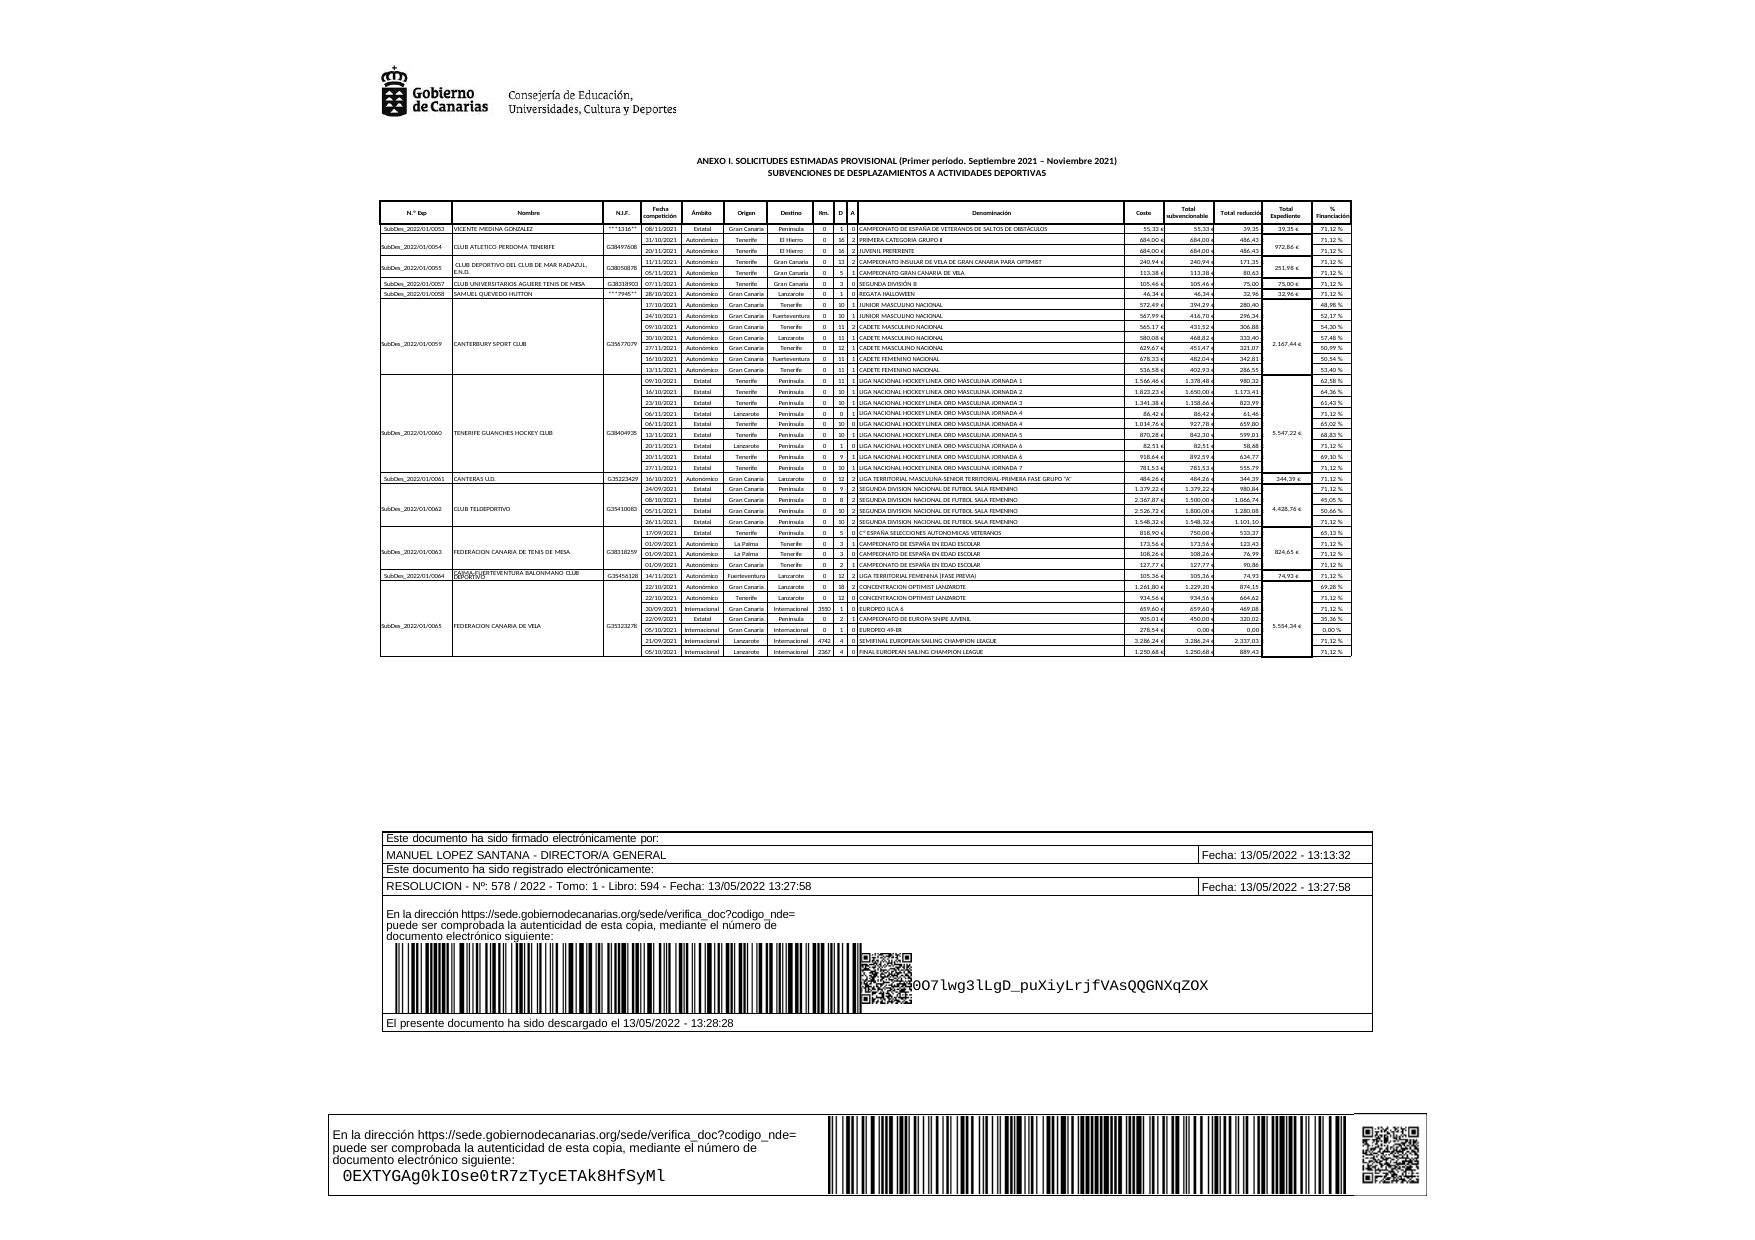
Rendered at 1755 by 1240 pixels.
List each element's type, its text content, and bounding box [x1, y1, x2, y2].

table_cell 74,93 € [1214, 570, 1261, 580]
table_cell 11 [834, 321, 847, 331]
table_cell 1.379,22 € [1165, 484, 1213, 493]
table_cell VICENTE MEDINA GONZALEZ [453, 225, 603, 233]
table_cell Estatal [682, 429, 723, 439]
table_cell 0 [848, 635, 857, 645]
table_cell 82,51 € [1125, 440, 1164, 450]
table_cell 173,56 € [1165, 538, 1213, 547]
table_cell 0 [814, 581, 833, 591]
table_cell 634,77 € [1214, 451, 1261, 461]
table_cell 0,00 € [1165, 624, 1213, 634]
table_cell 22/10/2021 [642, 581, 681, 591]
table_cell Autonómico [682, 354, 723, 363]
table_cell Autonómico [682, 256, 723, 266]
table_cell 980,32 € [1214, 375, 1261, 385]
table_cell G38497608 [604, 234, 641, 255]
table_cell 1 [834, 624, 847, 634]
table_cell LIGA NACIONAL HOCKEY LINEA ORO MASCULINA JORNADA 6 [858, 440, 1124, 450]
table_cell Lanzarote [768, 581, 813, 591]
table_cell 781,53 € [1165, 462, 1213, 472]
table_cell 10 [834, 505, 847, 515]
table_cell 10 [834, 397, 847, 407]
table_cell Península [768, 386, 813, 396]
table_cell 684,00 € [1165, 245, 1213, 255]
table_cell CANTERBURY SPORT CLUB [453, 299, 603, 374]
table_cell Estatal [682, 451, 723, 461]
table_cell 0 [814, 408, 833, 417]
table_cell 4742 [814, 635, 833, 645]
table_cell G35677079 [604, 299, 641, 374]
table_cell 1 [848, 354, 857, 363]
table_cell 4.428,76 € [1263, 485, 1311, 526]
table_cell SubDes_2022/01/0055 [381, 256, 452, 277]
table_cell 678,33 € [1125, 354, 1164, 363]
table_cell 0 [814, 364, 833, 374]
table_cell 0 [848, 646, 857, 656]
table_cell 27/11/2021 [642, 343, 681, 352]
table_cell 972,86 € [1263, 235, 1311, 255]
table_cell 567,99 € [1125, 310, 1164, 320]
table_cell 46,34 € [1125, 289, 1164, 298]
table_cell 0 [814, 538, 833, 547]
table_cell 90,86 € [1214, 559, 1261, 569]
table_cell 1 [834, 289, 847, 298]
table_cell 17/10/2021 [642, 299, 681, 309]
table_header Coste [1125, 202, 1163, 222]
table_cell 2.337,03 € [1214, 635, 1261, 645]
table_cell 3.286,24 € [1125, 635, 1164, 645]
table_cell 173,56 € [1125, 538, 1164, 547]
table_header Este documento ha sido firmado electrónicamente por: [383, 833, 1372, 845]
table_cell 1.800,00 € [1165, 505, 1213, 515]
table_cell Lanzarote [724, 440, 767, 450]
table_cell Internacional [682, 624, 723, 634]
table_cell EUROPEO 49-ER [858, 624, 1124, 634]
table_cell 9 [834, 484, 847, 493]
table_cell 108,26 € [1165, 549, 1213, 558]
table_cell 31/10/2021 [642, 234, 681, 244]
table_cell 0 [814, 505, 833, 515]
table_cell 1.823,23 € [1125, 386, 1164, 396]
table_cell CLUB TELDEPORTIVO [453, 484, 603, 526]
table_cell 105,46 € [1165, 278, 1213, 287]
table_cell Península [768, 516, 813, 526]
table_cell 1 [848, 267, 857, 277]
table_cell Autonómico [682, 570, 723, 580]
table_cell G38404935 [604, 375, 641, 472]
table_cell 629,67 € [1125, 343, 1164, 352]
table_cell JUNIOR MASCULINO NACIONAL [858, 299, 1124, 309]
table_header Destino [768, 202, 812, 222]
table_cell Gran Canaria [768, 278, 813, 287]
table_cell 30/10/2021 [642, 332, 681, 342]
table_cell 468,82 € [1165, 332, 1213, 342]
table_cell 1.378,48 € [1165, 375, 1213, 385]
table_cell 2.367,87 € [1125, 494, 1164, 504]
table_cell Península [768, 225, 813, 233]
table_cell 0 [814, 484, 833, 493]
table_cell 3 [834, 549, 847, 558]
table_cell 0 [814, 278, 833, 287]
table_cell Autonómico [682, 332, 723, 342]
table_cell 321,07 € [1214, 343, 1261, 352]
table_cell 1 [848, 310, 857, 320]
table_cell En la dirección https://sede.gobiernodecanarias.org/sede/verifica_doc?codigo_nde= puede ser comprobada la autenticidad de esta copia, mediante el número de documento electrónico siguiente: 0O7lwg3lLgD_puXiyLrjfVAsQQGNXqZOX [383, 896, 1372, 1013]
table_cell 580,08 € [1125, 332, 1164, 342]
table_cell 2 [848, 473, 857, 482]
table_cell Autonómico [682, 592, 723, 602]
table_cell 892,59 € [1165, 451, 1213, 461]
table_cell Fuerteventura [724, 570, 767, 580]
table_cell EUROPEO ILCA 6 [858, 603, 1124, 612]
table_cell 75,00 € [1263, 279, 1311, 287]
table_cell CLUB DEPORTIVO DEL CLUB DE MAR RADAZUL, E.N.D. [453, 256, 603, 277]
table_cell LIGA NACIONAL HOCKEY LINEA ORO MASCULINA JORNADA 7 [858, 462, 1124, 472]
table_header Denominación [859, 202, 1123, 222]
table_cell 71,12 % [1313, 559, 1351, 569]
table_cell Lanzarote [768, 592, 813, 602]
table_cell 10 [834, 419, 847, 428]
table_cell SEGUNDA DIVISION NACIONAL DE FUTBOL SALA FEMENINO [858, 494, 1124, 504]
table_cell REGATA HALLOWEEN [858, 289, 1124, 298]
table_cell Tenerife [724, 278, 767, 287]
table_cell Autonómico [682, 245, 723, 255]
table_cell Lanzarote [724, 646, 767, 656]
table_cell 11 [834, 375, 847, 385]
table_cell 0 [814, 494, 833, 504]
table_cell Estatal [682, 462, 723, 472]
table_cell SAMUEL QUEVEDO HUTTON [453, 289, 603, 298]
table_cell Gran Canaria [724, 310, 767, 320]
table_cell FEDERACION CANARIA DE TENIS DE MESA [453, 527, 603, 569]
table_cell Lanzarote [724, 408, 767, 417]
table_cell Internacional [682, 646, 723, 656]
table_cell Tenerife [768, 299, 813, 309]
table_cell Tenerife [768, 549, 813, 558]
table_cell Gran Canaria [724, 614, 767, 623]
table_cell SubDes_2022/01/0065 [381, 581, 452, 656]
table_cell FEDERACION CANARIA DE VELA [453, 581, 603, 656]
table_header Total Expediente [1263, 202, 1311, 222]
table_cell 0 [848, 278, 857, 287]
table_cell 01/09/2021 [642, 538, 681, 547]
table_cell 0 [814, 354, 833, 363]
table_cell 71,12 % [1313, 462, 1351, 472]
table_cell Estatal [682, 484, 723, 493]
table_cell Península [768, 494, 813, 504]
table_cell Península [768, 527, 813, 537]
table_cell 486,43 € [1214, 245, 1261, 255]
table_cell 280,40 € [1214, 299, 1261, 309]
table_cell 24/10/2021 [642, 310, 681, 320]
table_cell 105,36 € [1125, 570, 1164, 580]
table_cell 1.229,20 € [1165, 581, 1213, 591]
table_cell Tenerife [724, 592, 767, 602]
table_cell 61,46 € [1214, 408, 1261, 417]
table_cell 3 [834, 538, 847, 547]
table_cell 18 [834, 581, 847, 591]
table_cell Autonómico [682, 581, 723, 591]
table_cell CAMPEONATO DE EUROPA SNIPE JUVENIL [858, 614, 1124, 623]
table_cell 86,42 € [1165, 408, 1213, 417]
table_cell 572,49 € [1125, 299, 1164, 309]
table_cell 11 [834, 332, 847, 342]
table_cell 0 [814, 332, 833, 342]
table_cell Internacional [768, 635, 813, 645]
table_cell 0 [814, 289, 833, 298]
table_cell SubDes_2022/01/0053 [381, 225, 452, 233]
table_cell MANUEL LOPEZ SANTANA - DIRECTOR/A GENERAL [383, 846, 1198, 863]
table_cell Autonómico [682, 538, 723, 547]
table_cell 9 [834, 451, 847, 461]
table_cell Península [768, 429, 813, 439]
table_cell 105,36 € [1165, 570, 1213, 580]
table_cell 16 [834, 234, 847, 244]
table_cell Gran Canaria [724, 299, 767, 309]
table_cell Gran Canaria [724, 484, 767, 493]
table_cell 1 [848, 332, 857, 342]
table_cell Península [768, 451, 813, 461]
table_cell 09/10/2021 [642, 321, 681, 331]
table_cell 16/10/2021 [642, 354, 681, 363]
table_cell 0 [848, 603, 857, 612]
table_cell 0 [848, 549, 857, 558]
table_cell Fuerteventura [768, 310, 813, 320]
table_cell Estatal [682, 516, 723, 526]
table_cell LIGA NACIONAL HOCKEY LINEA ORO MASCULINA JORNADA 5 [858, 429, 1124, 439]
table_cell 536,58 € [1125, 364, 1164, 374]
table_cell 1 [848, 408, 857, 417]
table_cell Península [768, 419, 813, 428]
table_cell 108,26 € [1125, 549, 1164, 558]
table_cell 12 [834, 473, 847, 482]
table_cell 1 [848, 364, 857, 374]
table_cell 1 [848, 375, 857, 385]
table_cell Lanzarote [768, 289, 813, 298]
table_cell El Hierro [768, 234, 813, 244]
table_cell 50,54 % [1313, 354, 1351, 363]
table_cell 22/09/2021 [642, 614, 681, 623]
table_cell 05/10/2021 [642, 646, 681, 656]
table_cell LIGA TERRITORIAL MASCULINA-SENIOR TERRITORIAL-PRIMERA FASE GRUPO "A" [858, 473, 1124, 482]
table_cell 17/09/2021 [642, 527, 681, 537]
table_cell El Hierro [768, 245, 813, 255]
table_cell 2 [848, 256, 857, 266]
table_cell 58,68 € [1214, 440, 1261, 450]
table_cell 71,12 % [1313, 473, 1351, 482]
table_cell 0 [814, 375, 833, 385]
table_cell 10 [834, 516, 847, 526]
table_cell 344,39 € [1214, 473, 1261, 482]
table_cell 71,12 % [1313, 256, 1351, 266]
table_cell 5 [834, 527, 847, 537]
table_cell Gran Canaria [768, 256, 813, 266]
table_cell 934,56 € [1125, 592, 1164, 602]
table_cell 75,00 € [1214, 278, 1261, 287]
table_cell 69,28 % [1313, 581, 1351, 591]
table_cell 105,46 € [1125, 278, 1164, 287]
table_cell 1 [848, 462, 857, 472]
table_cell Tenerife [724, 256, 767, 266]
table_header A [848, 202, 857, 222]
table_cell 0 [814, 473, 833, 482]
table_cell Tenerife [724, 267, 767, 277]
table_cell Península [768, 614, 813, 623]
table_cell G38050878 [604, 256, 641, 277]
table_cell FINAL EUROPEAN SAILING CHAMPION LEAGUE [858, 646, 1124, 656]
table_cell 50,99 % [1313, 343, 1351, 352]
table_cell 1.261,80 € [1125, 581, 1164, 591]
table_cell 416,70 € [1165, 310, 1213, 320]
table_cell 2367 [814, 646, 833, 656]
table_cell 21/09/2021 [642, 635, 681, 645]
table_cell 05/11/2021 [642, 267, 681, 277]
table_cell CAMPEONATO INSULAR DE VELA DE GRAN CANARIA PARA OPTIMIST [858, 256, 1124, 266]
table_cell 5.554,34 € [1263, 582, 1311, 656]
table_cell Gran Canaria [724, 343, 767, 352]
table_header D [835, 202, 846, 222]
table_cell Gran Canaria [724, 516, 767, 526]
table_cell 0 [814, 462, 833, 472]
table_cell Península [768, 375, 813, 385]
table_header % Financiación [1313, 202, 1350, 222]
table_cell 278,54 € [1125, 624, 1164, 634]
table_cell SEGUNDA DIVISION NACIONAL DE FUTBOL SALA FEMENINO [858, 484, 1124, 493]
table_cell CANTERAS U.D. [453, 473, 603, 482]
table_cell 469,08 € [1214, 603, 1261, 612]
table_cell Estatal [682, 440, 723, 450]
table_cell 22/10/2021 [642, 592, 681, 602]
table_cell CADETE FEMENINO NACIONAL [858, 364, 1124, 374]
table_cell 0 [848, 592, 857, 602]
table_cell 1 [834, 225, 847, 233]
table_cell Autonómico [682, 234, 723, 244]
table_cell Gran Canaria [724, 354, 767, 363]
table_cell 1 [834, 440, 847, 450]
table_cell 402,93 € [1165, 364, 1213, 374]
table_cell Tenerife [724, 429, 767, 439]
table_cell 0,00 % [1313, 624, 1351, 634]
table_cell G38318259 [604, 527, 641, 569]
table_cell 74,93 € [1263, 571, 1311, 580]
table_cell 1.014,76 € [1125, 419, 1164, 428]
table_cell CONCENTRACION OPTIMIST LANZAROTE [858, 581, 1124, 591]
table_cell Internacional [682, 635, 723, 645]
table_cell Autonómico [682, 559, 723, 569]
table_cell 486,43 € [1214, 234, 1261, 244]
table_cell 659,60 € [1125, 603, 1164, 612]
table_cell Autonómico [682, 343, 723, 352]
table_cell 659,60 € [1165, 603, 1213, 612]
table_cell 0 [814, 267, 833, 277]
table_cell 08/11/2021 [642, 225, 681, 233]
table_cell 2.167,44 € [1263, 300, 1311, 374]
table_cell 342,81 € [1214, 354, 1261, 363]
table_cell 874,15 € [1214, 581, 1261, 591]
table_cell 11 [834, 364, 847, 374]
table_cell 394,29 € [1165, 299, 1213, 309]
table_cell 0 [814, 570, 833, 580]
table_cell 01/09/2021 [642, 549, 681, 558]
table_cell 0 [814, 310, 833, 320]
table_cell Gran Canaria [724, 364, 767, 374]
table_cell 5 [834, 267, 847, 277]
table_cell 16/10/2021 [642, 386, 681, 396]
table_cell 1.548,32 € [1165, 516, 1213, 526]
table_cell ***7945** [604, 289, 641, 298]
table_cell 659,80 € [1214, 419, 1261, 428]
table_cell SEGUNDA DIVISIÓN B [858, 278, 1124, 287]
table_cell Lanzarote [724, 635, 767, 645]
table_cell 71,12 % [1313, 278, 1351, 287]
table_cell RESOLUCION - Nº: 578 / 2022 - Tomo: 1 - Libro: 594 - Fecha: 13/05/2022 13:27:58 [383, 878, 1198, 895]
table_cell 2 [834, 559, 847, 569]
table_cell 0 [848, 440, 857, 450]
table_cell Península [768, 484, 813, 493]
table_cell 45,05 % [1313, 494, 1351, 504]
table_cell 61,43 % [1313, 397, 1351, 407]
table_cell 23/10/2021 [642, 397, 681, 407]
table_cell SubDes_2022/01/0063 [381, 527, 452, 569]
table_cell Tenerife [768, 321, 813, 331]
table_cell 65,02 % [1313, 419, 1351, 428]
table_cell 1 [848, 386, 857, 396]
table_cell ***1316** [604, 225, 641, 233]
table_cell 1 [848, 451, 857, 461]
table_cell Gran Canaria [724, 624, 767, 634]
table_cell SubDes_2022/01/0061 [381, 473, 452, 482]
table_cell 16 [834, 245, 847, 255]
table_cell 10 [834, 386, 847, 396]
table_cell 80,63 € [1214, 267, 1261, 277]
table_cell Autonómico [682, 278, 723, 287]
table_cell 10 [834, 310, 847, 320]
table_cell Gran Canaria [724, 494, 767, 504]
table_cell G35223429 [604, 473, 641, 482]
table_cell 30/09/2021 [642, 603, 681, 612]
table_cell 08/10/2021 [642, 494, 681, 504]
table_cell Tenerife [724, 419, 767, 428]
table_cell 0 [834, 408, 847, 417]
table_cell 0 [814, 386, 833, 396]
table_cell 555,79 € [1214, 462, 1261, 472]
table_cell 1 [848, 299, 857, 309]
table_cell 0 [814, 225, 833, 233]
table_cell 251,98 € [1263, 257, 1311, 277]
table_cell SubDes_2022/01/0058 [381, 289, 452, 298]
table_cell Autonómico [682, 321, 723, 331]
table_cell Estatal [682, 225, 723, 233]
table_cell 16/10/2021 [642, 473, 681, 482]
table_cell 71,12 % [1313, 570, 1351, 580]
table_cell Península [768, 505, 813, 515]
table_cell Estatal [682, 505, 723, 515]
table_cell 71,12 % [1313, 267, 1351, 277]
table_cell SubDes_2022/01/0054 [381, 234, 452, 255]
table_cell SEGUNDA DIVISION NACIONAL DE FUTBOL SALA FEMENINO [858, 505, 1124, 515]
table_cell 113,38 € [1165, 267, 1213, 277]
table_cell 06/11/2021 [642, 419, 681, 428]
table_cell 1.548,32 € [1125, 516, 1164, 526]
table_cell Estatal [682, 397, 723, 407]
table_cell 71,12 % [1313, 440, 1351, 450]
table_cell G35456128 [604, 570, 641, 580]
table_cell Fuerteventura [768, 354, 813, 363]
table_cell 50,66 % [1313, 505, 1351, 515]
table_cell SubDes_2022/01/0064 [381, 570, 452, 580]
table_cell Estatal [682, 419, 723, 428]
table_cell 1.158,66 € [1165, 397, 1213, 407]
table_cell CADETE FEMENINO NACIONAL [858, 354, 1124, 363]
table_cell 1.250,68 € [1165, 646, 1213, 656]
table_cell 2 [848, 516, 857, 526]
table_cell 431,52 € [1165, 321, 1213, 331]
table_cell 2 [848, 494, 857, 504]
table_cell 127,77 € [1125, 559, 1164, 569]
table_cell 1 [848, 538, 857, 547]
table_cell CAMPEONATO GRAN CANARIA DE VELA [858, 267, 1124, 277]
table_cell 20/11/2021 [642, 245, 681, 255]
table_cell 565,17 € [1125, 321, 1164, 331]
table_cell 39,35 € [1214, 225, 1261, 233]
table_cell Internacional [768, 646, 813, 656]
table_cell SubDes_2022/01/0060 [381, 375, 452, 472]
table_cell Tenerife [724, 375, 767, 385]
table_cell 0 [814, 419, 833, 428]
table_cell 3 [834, 278, 847, 287]
table_cell 1.650,00 € [1165, 386, 1213, 396]
table_cell LIGA NACIONAL HOCKEY LINEA ORO MASCULINA JORNADA 2 [858, 386, 1124, 396]
table_cell 86,42 € [1125, 408, 1164, 417]
table_cell 62,58 % [1313, 375, 1351, 385]
table_cell Tenerife [724, 245, 767, 255]
table_cell Estatal [682, 386, 723, 396]
table_cell 10 [834, 462, 847, 472]
table_cell 35,36 % [1313, 614, 1351, 623]
table_cell 71,12 % [1313, 516, 1351, 526]
table_cell Autonómico [682, 473, 723, 482]
table_cell 0 [848, 527, 857, 537]
table_cell 934,56 € [1165, 592, 1213, 602]
table_cell 11 [834, 354, 847, 363]
table_cell Cº ESPAÑA SELECCIONES AUTONOMICAS VETERANOS [858, 527, 1124, 537]
table_cell 0 [814, 245, 833, 255]
table_header Km. [814, 202, 833, 222]
table_cell 57,48 % [1313, 332, 1351, 342]
table_cell G35323278 [604, 581, 641, 656]
table_cell 1 [848, 559, 857, 569]
table_cell 599,01 € [1214, 429, 1261, 439]
table_cell TENERIFE GUANCHES HOCKEY CLUB [453, 375, 603, 472]
table_cell 71,12 % [1313, 592, 1351, 602]
table_cell SubDes_2022/01/0062 [381, 484, 452, 526]
table_cell 0 [814, 256, 833, 266]
table_cell 123,43 € [1214, 538, 1261, 547]
table_cell 450,00 € [1165, 614, 1213, 623]
table_cell Tenerife [724, 386, 767, 396]
table_cell Gran Canaria [724, 505, 767, 515]
table_cell 0 [848, 225, 857, 233]
table_cell 55,33 € [1125, 225, 1164, 233]
table_cell PRIMERA CATEGORIA GRUPO II [858, 234, 1124, 244]
table_cell Península [768, 408, 813, 417]
table_cell 240,94 € [1125, 256, 1164, 266]
table_cell 2 [848, 234, 857, 244]
table_cell 71,12 % [1313, 289, 1351, 298]
table_cell 0 [814, 440, 833, 450]
table_cell La Palma [724, 549, 767, 558]
table_cell 71,12 % [1313, 646, 1351, 656]
table_cell Internacional [768, 624, 813, 634]
table_cell 306,88 € [1214, 321, 1261, 331]
table_cell 296,34 € [1214, 310, 1261, 320]
table_cell 870,28 € [1125, 429, 1164, 439]
table_cell 65,13 % [1313, 527, 1351, 537]
table_cell 55,33 € [1165, 225, 1213, 233]
table_cell 0 [814, 549, 833, 558]
table_cell 12 [834, 570, 847, 580]
table_cell Autonómico [682, 267, 723, 277]
table_cell 0 [814, 321, 833, 331]
table_header Fecha competición [642, 202, 681, 222]
table_cell Autonómico [682, 289, 723, 298]
table_cell CAMPEONATO DE ESPAÑA EN EDAD ESCOLAR [858, 549, 1124, 558]
table_cell 64,36 % [1313, 386, 1351, 396]
table_cell 20/11/2021 [642, 440, 681, 450]
table_cell 54,30 % [1313, 321, 1351, 331]
table_cell 0 [848, 624, 857, 634]
table_cell 0,00 € [1214, 624, 1261, 634]
table_cell Tenerife [724, 397, 767, 407]
table_cell 71,12 % [1313, 408, 1351, 417]
table_cell 927,78 € [1165, 419, 1213, 428]
table_cell 484,26 € [1125, 473, 1164, 482]
table_cell G35410083 [604, 484, 641, 526]
table_cell 1 [848, 397, 857, 407]
table_cell 0 [814, 299, 833, 309]
table_cell Tenerife [724, 234, 767, 244]
table_cell Estatal [682, 494, 723, 504]
table_cell Tenerife [724, 462, 767, 472]
table_cell Estatal [682, 375, 723, 385]
table_cell 0 [814, 451, 833, 461]
table_cell 8 [834, 494, 847, 504]
table_cell 1.566,46 € [1125, 375, 1164, 385]
table_cell 286,55 € [1214, 364, 1261, 374]
table_cell Estatal [682, 614, 723, 623]
table_cell 980,84 € [1214, 484, 1261, 493]
table_cell Tenerife [768, 343, 813, 352]
table_cell LIGA NACIONAL HOCKEY LINEA ORO MASCULINA JORNADA 4 [858, 419, 1124, 428]
table_cell Autonómico [682, 310, 723, 320]
table_cell 2 [848, 505, 857, 515]
table_cell 684,00 € [1125, 245, 1164, 255]
table_header Nombre [453, 202, 602, 222]
table_cell 24/09/2021 [642, 484, 681, 493]
table_cell La Palma [724, 538, 767, 547]
table_cell Estatal [682, 527, 723, 537]
table_cell Gran Canaria [724, 473, 767, 482]
table_cell Internacional [682, 603, 723, 612]
table_cell 26/11/2021 [642, 516, 681, 526]
table_cell Lanzarote [768, 570, 813, 580]
table_cell 451,47 € [1165, 343, 1213, 352]
table_cell 82,51 € [1165, 440, 1213, 450]
table_cell 28/10/2021 [642, 289, 681, 298]
table_cell 889,43 € [1214, 646, 1261, 656]
table_cell Gran Canaria [724, 321, 767, 331]
table_cell Tenerife [724, 527, 767, 537]
table_cell 0 [814, 527, 833, 537]
table_cell 1 [848, 614, 857, 623]
table_cell 12 [834, 592, 847, 602]
table_cell 1.280,08 € [1214, 505, 1261, 515]
table_cell 68,83 % [1313, 429, 1351, 439]
table_cell 71,12 % [1313, 538, 1351, 547]
table_cell Tenerife [768, 364, 813, 374]
table_cell CAMPEONATO DE ESPAÑA DE VETERANOS DE SALTOS DE OBSTÁCULOS [858, 225, 1124, 233]
table_cell CADETE MASCULINO NACIONAL [858, 321, 1124, 331]
table_cell Fecha: 13/05/2022 - 13:27:58 [1199, 878, 1372, 895]
table_cell 32,96 € [1263, 290, 1311, 298]
table_cell Autonómico [682, 549, 723, 558]
table_cell Gran Canaria [768, 267, 813, 277]
table_header Total subvencionable [1165, 202, 1213, 222]
table_cell 69,10 % [1313, 451, 1351, 461]
table_cell 71,12 % [1313, 549, 1351, 558]
table_cell 781,53 € [1125, 462, 1164, 472]
table_header N.I.F. [604, 202, 640, 222]
table_cell 71,12 % [1313, 603, 1351, 612]
table_cell 0 [814, 614, 833, 623]
table_cell Lanzarote [768, 332, 813, 342]
table_cell 0 [814, 343, 833, 352]
table_cell 0 [848, 419, 857, 428]
table_cell 484,26 € [1165, 473, 1213, 482]
table_cell Gran Canaria [724, 559, 767, 569]
table_cell Gran Canaria [724, 603, 767, 612]
table_cell CADETE MASCULINO NACIONAL [858, 343, 1124, 352]
table_cell 842,30 € [1165, 429, 1213, 439]
table_cell CAIMA-FUERTEVENTURA BALONMANO CLUB DEPORTIVO [453, 570, 603, 580]
table_cell 10 [834, 429, 847, 439]
table_cell SubDes_2022/01/0059 [381, 299, 452, 374]
table_cell Tenerife [768, 538, 813, 547]
table_cell CONCENTRACION OPTIMIST LANZAROTE [858, 592, 1124, 602]
table_cell 344,39 € [1263, 474, 1311, 482]
table_cell 12 [834, 343, 847, 352]
table_cell 4 [834, 635, 847, 645]
table_cell CADETE MASCULINO NACIONAL [858, 332, 1124, 342]
table_cell 5.547,22 € [1263, 376, 1311, 472]
table_cell Gran Canaria [724, 225, 767, 233]
table_cell 71,12 % [1313, 245, 1351, 255]
table_cell Autonómico [682, 364, 723, 374]
table_cell 09/10/2021 [642, 375, 681, 385]
table_header Total reducción [1215, 202, 1261, 222]
table_cell Península [768, 397, 813, 407]
table_cell 3550 [814, 603, 833, 612]
table_cell 52,17 % [1313, 310, 1351, 320]
table_cell 918,64 € [1125, 451, 1164, 461]
table_cell 27/11/2021 [642, 462, 681, 472]
table_cell 13/11/2021 [642, 364, 681, 374]
table_cell 71,12 % [1313, 234, 1351, 244]
table_cell 3.286,24 € [1165, 635, 1213, 645]
table_cell 171,35 € [1214, 256, 1261, 266]
table_cell 2 [834, 614, 847, 623]
table_cell 4 [834, 646, 847, 656]
table_cell 53,40 % [1313, 364, 1351, 374]
table_cell 2.526,72 € [1125, 505, 1164, 515]
table_cell 664,62 € [1214, 592, 1261, 602]
table_cell Gran Canaria [724, 581, 767, 591]
table_cell 0 [814, 397, 833, 407]
table_cell 823,99 € [1214, 397, 1261, 407]
table_cell 11/11/2021 [642, 256, 681, 266]
table_header Origen [725, 202, 766, 222]
table_cell 13/11/2021 [642, 429, 681, 439]
table_cell 684,00 € [1165, 234, 1213, 244]
table_cell Fecha: 13/05/2022 - 13:13:32 [1199, 846, 1372, 863]
table_cell 46,34 € [1165, 289, 1213, 298]
table_cell LIGA NACIONAL HOCKEY LINEA ORO MASCULINA JORNADA 4 [858, 408, 1124, 417]
table_cell 32,96 € [1214, 289, 1261, 298]
table_header Ámbito [683, 202, 723, 222]
table_cell 0 [848, 289, 857, 298]
table_cell 48,98 % [1313, 299, 1351, 309]
table_cell 1.341,38 € [1125, 397, 1164, 407]
table_cell 2 [848, 570, 857, 580]
table_cell 333,40 € [1214, 332, 1261, 342]
table_cell SEMIFINAL EUROPEAN SAILING CHAMPION LEAGUE [858, 635, 1124, 645]
table_cell 482,04 € [1165, 354, 1213, 363]
table_cell 71,12 % [1313, 225, 1351, 233]
table_cell Internacional [768, 603, 813, 612]
table_cell SEGUNDA DIVISION NACIONAL DE FUTBOL SALA FEMENINO [858, 516, 1124, 526]
table_cell Autonómico [682, 299, 723, 309]
table_cell Este documento ha sido registrado electrónicamente: [383, 864, 1372, 877]
table_cell 1 [848, 343, 857, 352]
table_cell 01/09/2021 [642, 559, 681, 569]
table_cell Península [768, 440, 813, 450]
table_cell SubDes_2022/01/0057 [381, 278, 452, 287]
table_cell 320,02 € [1214, 614, 1261, 623]
table_cell Estatal [682, 408, 723, 417]
table_cell Gran Canaria [724, 332, 767, 342]
table_cell CLUB UNIVERSITARIOS AGUERE TENIS DE MESA [453, 278, 603, 287]
table_cell CAMPEONATO DE ESPAÑA EN EDAD ESCOLAR [858, 559, 1124, 569]
table_cell 07/11/2021 [642, 278, 681, 287]
table_cell 0 [814, 624, 833, 634]
table_cell 1.101,10 € [1214, 516, 1261, 526]
table_cell 06/11/2021 [642, 408, 681, 417]
table_cell LIGA NACIONAL HOCKEY LINEA ORO MASCULINA JORNADA 1 [858, 375, 1124, 385]
table_cell LIGA NACIONAL HOCKEY LINEA ORO MASCULINA JORNADA 6 [858, 451, 1124, 461]
table_cell Gran Canaria [724, 289, 767, 298]
table_cell 905,01 € [1125, 614, 1164, 623]
table_cell CLUB ATLETICO PERDOMA TENERIFE [453, 234, 603, 255]
table_header N.º Exp [381, 202, 451, 222]
table_cell 533,37 € [1214, 527, 1261, 537]
table_cell 818,90 € [1125, 527, 1164, 537]
table_cell 0 [814, 516, 833, 526]
table_cell Lanzarote [768, 473, 813, 482]
table_cell CAMPEONATO DE ESPAÑA EN EDAD ESCOLAR [858, 538, 1124, 547]
table_cell 750,00 € [1165, 527, 1213, 537]
table_cell 0 [814, 234, 833, 244]
table_cell 1 [848, 429, 857, 439]
table_cell 240,94 € [1165, 256, 1213, 266]
table_cell 71,12 % [1313, 635, 1351, 645]
table_cell 1.500,00 € [1165, 494, 1213, 504]
table_cell JUVENIL PREFERENTE [858, 245, 1124, 255]
table_cell 05/11/2021 [642, 505, 681, 515]
table_cell 127,77 € [1165, 559, 1213, 569]
table_cell Tenerife [768, 559, 813, 569]
table_cell 113,38 € [1125, 267, 1164, 277]
table_cell 1.379,22 € [1125, 484, 1164, 493]
table_cell 10 [834, 299, 847, 309]
table_cell JUNIOR MASCULINO NACIONAL [858, 310, 1124, 320]
table_cell 0 [814, 592, 833, 602]
table_cell 824,65 € [1263, 528, 1311, 569]
table_cell 1 [834, 603, 847, 612]
table_cell LIGA NACIONAL HOCKEY LINEA ORO MASCULINA JORNADA 3 [858, 397, 1124, 407]
table_cell 39,35 € [1263, 225, 1311, 233]
table_cell 1.066,74 € [1214, 494, 1261, 504]
table_cell 20/11/2021 [642, 451, 681, 461]
table_cell 14/11/2021 [642, 570, 681, 580]
table_cell 2 [848, 581, 857, 591]
table_cell 71,12 % [1313, 484, 1351, 493]
table_cell LIGA TERRITORIAL FEMENINA (FASE PREVIA) [858, 570, 1124, 580]
table_cell 2 [848, 245, 857, 255]
table_cell 13 [834, 256, 847, 266]
table_cell 0 [814, 429, 833, 439]
table_cell 1.173,41 € [1214, 386, 1261, 396]
table_cell 05/10/2021 [642, 624, 681, 634]
table_cell Tenerife [724, 451, 767, 461]
table_cell 0 [814, 559, 833, 569]
table_cell Península [768, 462, 813, 472]
table_cell G38318903 [604, 278, 641, 287]
table_cell El presente documento ha sido descargado el 13/05/2022 - 13:28:28 [383, 1014, 1372, 1031]
table_cell 2 [848, 484, 857, 493]
table_cell 684,00 € [1125, 234, 1164, 244]
table_cell 1.250,68 € [1125, 646, 1164, 656]
table_cell 76,99 € [1214, 549, 1261, 558]
table_cell 2 [848, 321, 857, 331]
